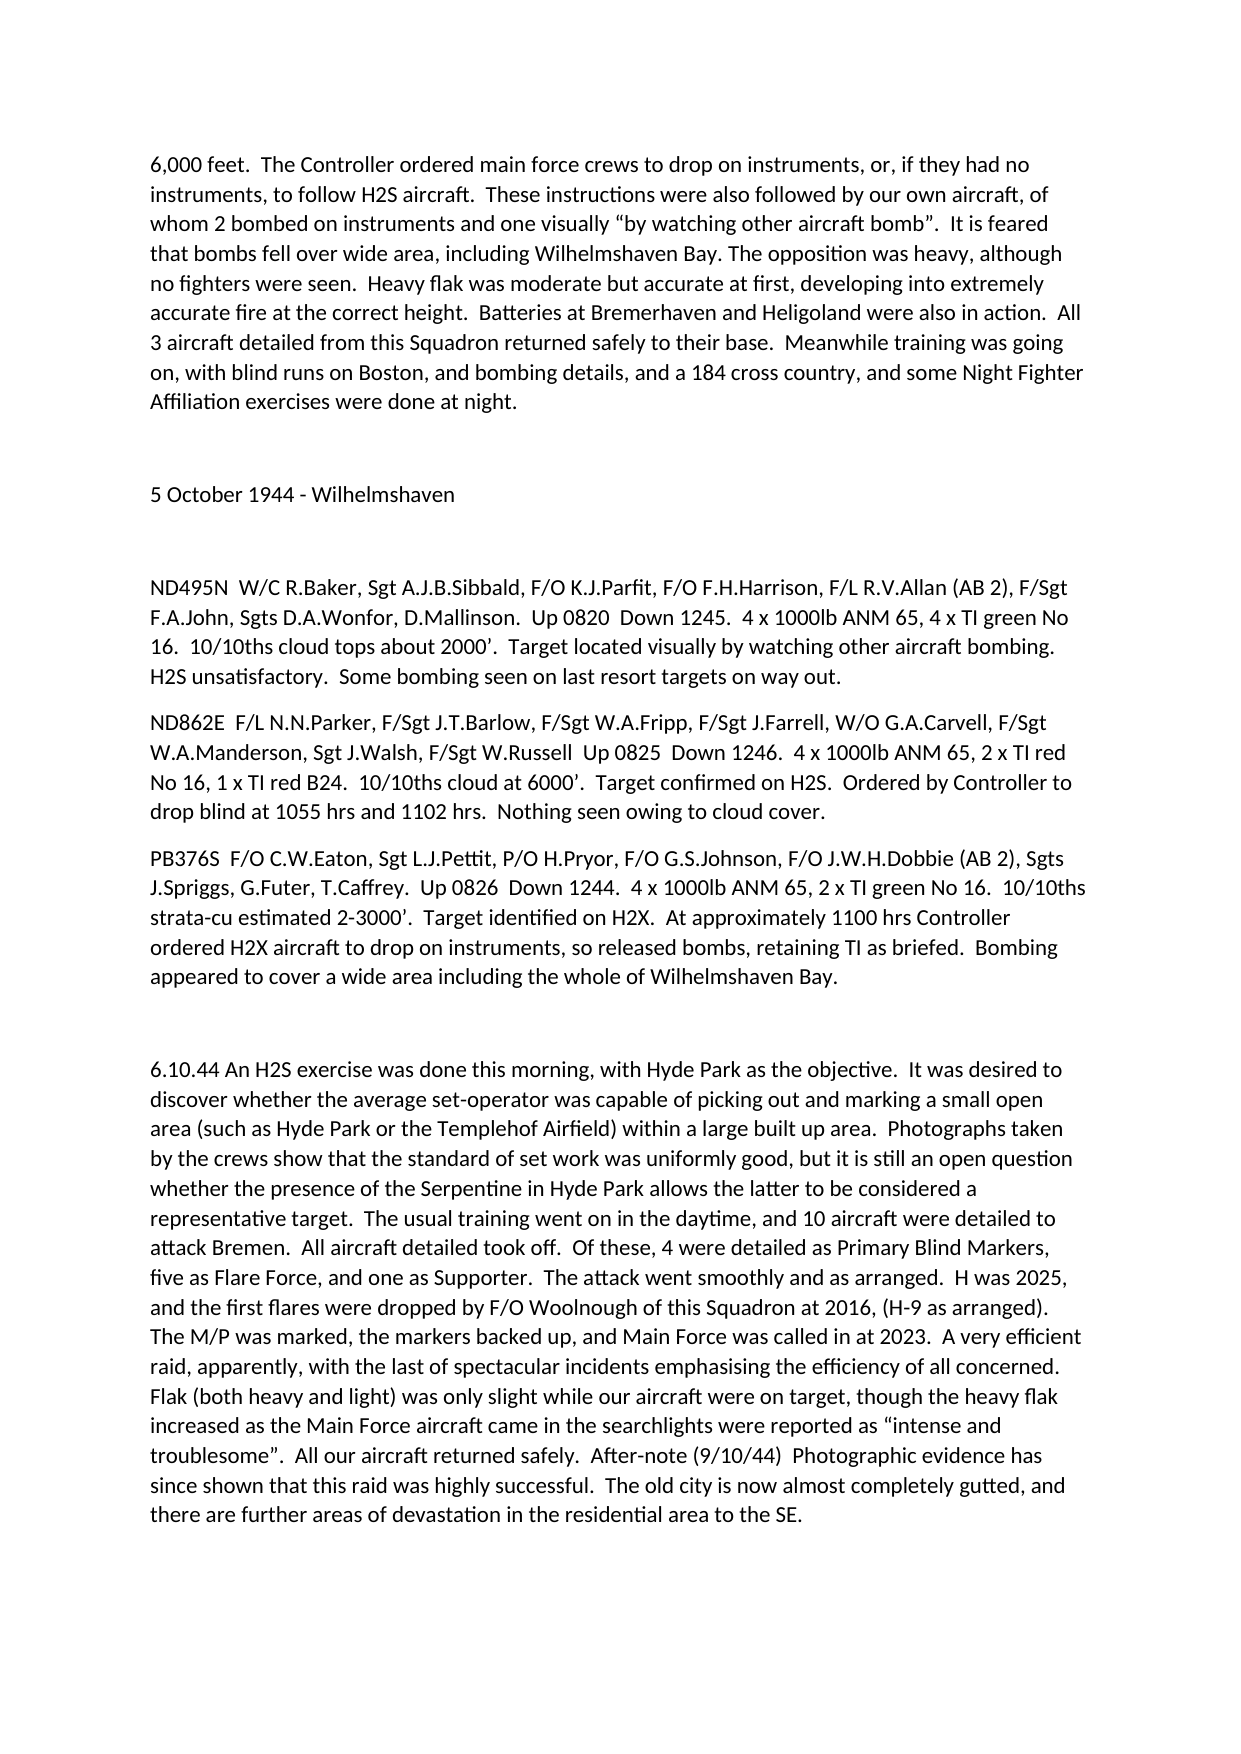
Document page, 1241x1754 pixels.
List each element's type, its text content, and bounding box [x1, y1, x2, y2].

text 6.10.44 An H2S exercise was done this morning, with Hyde Park as the objective. It was desired to discover whether the average set-operator was capable of picking out and marking a small open area (such as Hyde Park or the Templehof Airfield) within a large built up area. Photographs taken by the crews show that the standard of set work was uniformly good, but it is still an open question whether the presence of the Serpentine in Hyde Park allows the latter to be considered a representative target. The usual training went on in the daytime, and 10 aircraft were detailed to attack Bremen. All aircraft detailed took off. Of these, 4 were detailed as Primary Blind Markers, five as Flare Force, and one as Supporter. The attack went smoothly and as arranged. H was 2025, and the first flares were dropped by F/O Woolnough of this Squadron at 2016, (H-9 as arranged). The M/P was marked, the markers backed up, and Main Force was called in at 2023. A very efficient raid, apparently, with the last of spectacular incidents emphasising the efficiency of all concerned. Flak (both heavy and light) was only slight while our aircraft were on target, though the heavy flak increased as the Main Force aircraft came in the searchlights were reported as “intense and troublesome”. All our aircraft returned safely. After-note (9/10/44) Photographic evidence has since shown that this raid was highly successful. The old city is now almost completely gutted, and there are further areas of devastation in the residential area to the SE. [150, 1055, 1090, 1528]
text PB376S F/O C.W.Eaton, Sgt L.J.Pettit, P/O H.Pryor, F/O G.S.Johnson, F/O J.W.H.Dobbie (AB 2), Sgts J.Spriggs, G.Futer, T.Caffrey. Up 0826 Down 1244. 4 x 1000lb ANM 65, 2 x TI green No 16. 10/10ths strata-cu estimated 2-3000’. Target identified on H2X. At approximately 1100 hrs Controller ordered H2X aircraft to drop on instruments, so released bombs, retaining TI as briefed. Bombing appeared to cover a wide area including the whole of Wilhelmshaven Bay. [150, 844, 1090, 991]
text 5 October 1944 - Wilhelmshaven [150, 480, 1090, 508]
text ND862E F/L N.N.Parker, F/Sgt J.T.Barlow, F/Sgt W.A.Fripp, F/Sgt J.Farrell, W/O G.A.Carvell, F/Sgt W.A.Manderson, Sgt J.Walsh, F/Sgt W.Russell Up 0825 Down 1246. 4 x 1000lb ANM 65, 2 x TI red No 16, 1 x TI red B24. 10/10ths cloud at 6000’. Target confirmed on H2S. Ordered by Controller to drop blind at 1055 hrs and 1102 hrs. Nothing seen owing to cloud cover. [150, 708, 1090, 825]
text 6,000 feet. The Controller ordered main force crews to drop on instruments, or, if they had no instruments, to follow H2S aircraft. These instructions were also followed by our own aircraft, of whom 2 bombed on instruments and one visually “by watching other aircraft bomb”. It is feared that bombs fell over wide area, including Wilhelmshaven Bay. The opposition was heavy, although no fighters were seen. Heavy flak was moderate but accurate at first, developing into extremely accurate fire at the correct height. Batteries at Bremerhaven and Heligoland were also in action. All 3 aircraft detailed from this Squadron returned safely to their base. Meanwhile training was going on, with blind runs on Boston, and bombing details, and a 184 cross country, and some Night Fighter Affiliation exercises were done at night. [150, 150, 1090, 416]
text ND495N W/C R.Baker, Sgt A.J.B.Sibbald, F/O K.J.Parfit, F/O F.H.Harrison, F/L R.V.Allan (AB 2), F/Sgt F.A.John, Sgts D.A.Wonfor, D.Mallinson. Up 0820 Down 1245. 4 x 1000lb ANM 65, 4 x TI green No 16. 10/10ths cloud tops about 2000’. Target located visually by watching other aircraft bombing. H2S unsatisfactory. Some bombing seen on last resort targets on way out. [150, 573, 1090, 690]
